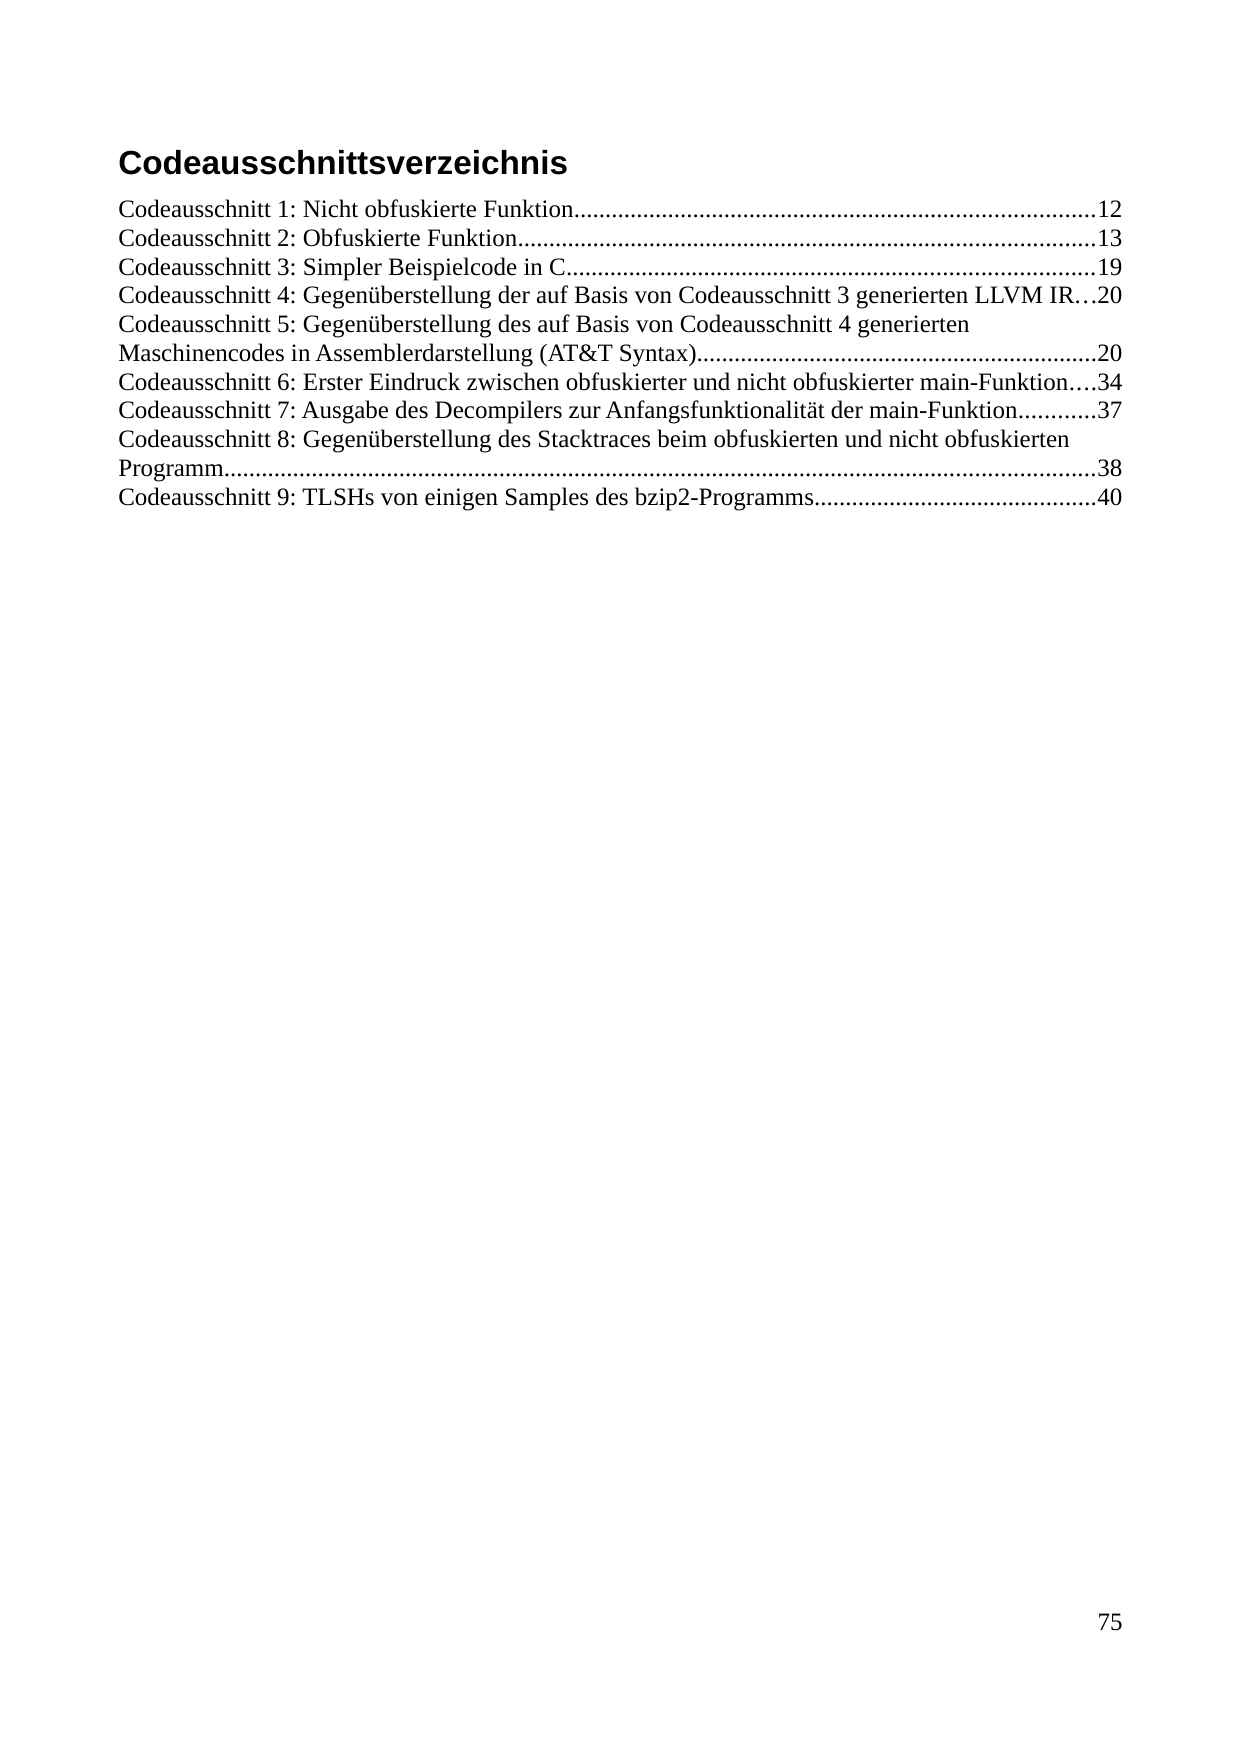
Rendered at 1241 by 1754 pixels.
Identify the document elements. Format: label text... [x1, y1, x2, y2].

text Codeausschnitt 2: Obfuskierte Funktion 13 [118, 223, 1122, 252]
text Codeausschnitt 9: TLSHs von einigen Samples des bzip2-Programms 40 [118, 482, 1122, 510]
text Codeausschnitt 4: Gegenüberstellung der auf Basis von Codeausschnitt 3 generierten LLVM IR 20 [118, 280, 1122, 309]
text Codeausschnitt 3: Simpler Beispielcode in C 19 [118, 252, 1122, 280]
text Codeausschnitt 7: Ausgabe des Decompilers zur Anfangsfunktionalität der main-Funktion 37 [118, 395, 1122, 424]
text Codeausschnitt 8: Gegenüberstellung des Stacktraces beim obfuskierten und nicht obfuskierten Programm 38 [118, 424, 1122, 482]
text Codeausschnitt 6: Erster Eindruck zwischen obfuskierter und nicht obfuskierter main-Funktion 34 [118, 367, 1122, 395]
text Codeausschnitt 5: Gegenüberstellung des auf Basis von Codeausschnitt 4 generierten Maschinencodes in Assemblerdarstellung (AT&T Syntax) 20 [118, 309, 1122, 367]
subtitle Codeausschnittsverzeichnis [118, 143, 1122, 182]
text Codeausschnitt 1: Nicht obfuskierte Funktion 12 [118, 194, 1122, 223]
